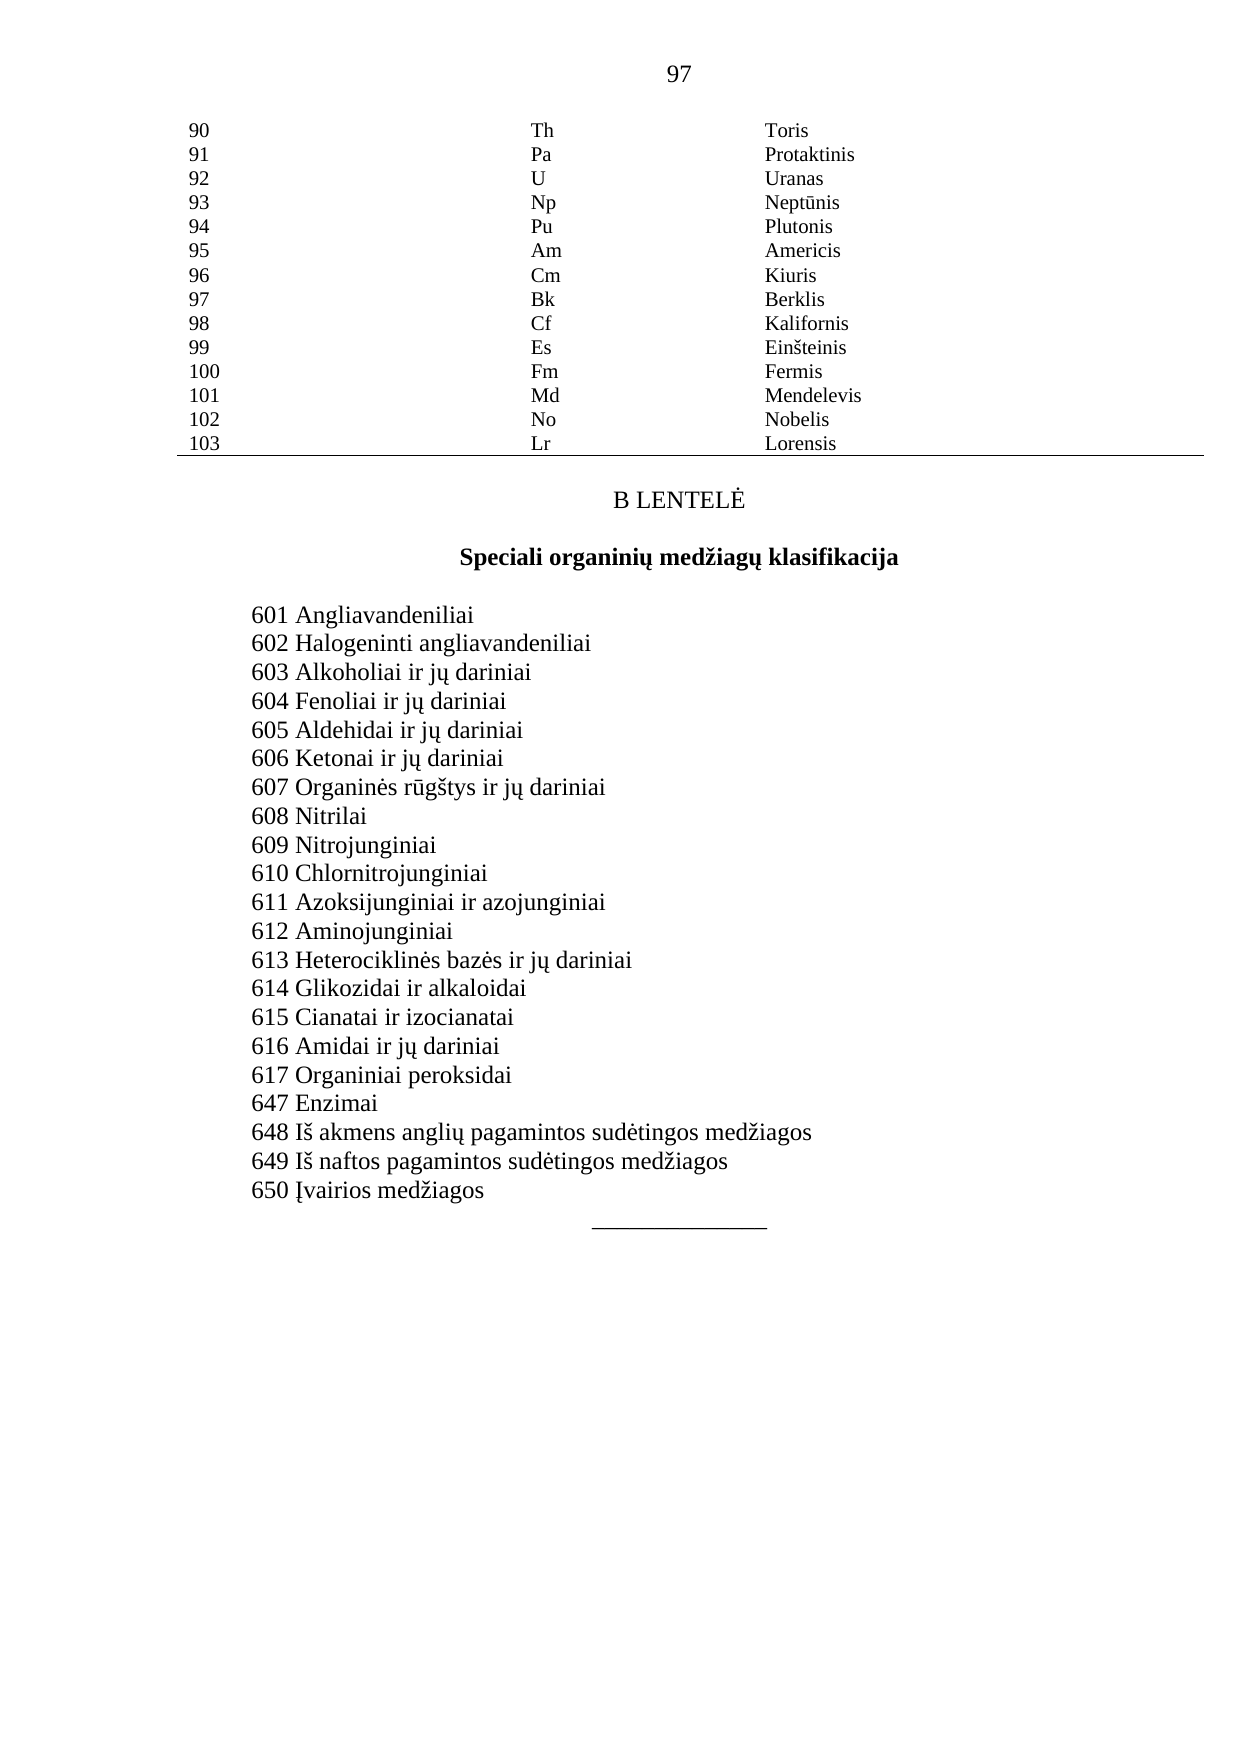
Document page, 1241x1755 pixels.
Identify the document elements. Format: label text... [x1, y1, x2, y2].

table_cell 91 [177, 142, 519, 166]
table_cell Einšteinis [753, 335, 1204, 359]
table_cell Es [519, 335, 753, 359]
table_cell 93 [177, 190, 519, 214]
table_cell 97 [177, 287, 519, 311]
table_cell Fm [519, 359, 753, 383]
table_cell 92 [177, 166, 519, 190]
text 604 Fenoliai ir jų dariniai [177, 686, 1181, 715]
table_cell Th [519, 118, 753, 142]
text 603 Alkoholiai ir jų dariniai [177, 657, 1181, 686]
table_cell Cf [519, 311, 753, 335]
text ______________ [177, 1203, 1181, 1232]
table_cell Pa [519, 142, 753, 166]
table_cell Kalifornis [753, 311, 1204, 335]
table_cell Berklis [753, 287, 1204, 311]
table_cell Am [519, 239, 753, 262]
table_cell 98 [177, 311, 519, 335]
table_cell Pu [519, 214, 753, 238]
table_cell Americis [753, 239, 1204, 262]
text 615 Cianatai ir izocianatai [177, 1002, 1181, 1031]
text 647 Enzimai [177, 1088, 1181, 1117]
table_cell Protaktinis [753, 142, 1204, 166]
table_cell Nobelis [753, 407, 1204, 431]
table_cell 96 [177, 263, 519, 287]
table_cell Toris [753, 118, 1204, 142]
text 606 Ketonai ir jų dariniai [177, 743, 1181, 772]
table_cell 103 [177, 431, 519, 455]
text B LENTELĖ [177, 485, 1181, 513]
text 614 Glikozidai ir alkaloidai [177, 973, 1181, 1002]
table_cell 99 [177, 335, 519, 359]
table_cell Kiuris [753, 263, 1204, 287]
text 610 Chlornitrojunginiai [177, 858, 1181, 887]
text 607 Organinės rūgštys ir jų dariniai [177, 772, 1181, 801]
table_cell Md [519, 383, 753, 407]
text 612 Aminojunginiai [177, 916, 1181, 945]
text 617 Organiniai peroksidai [177, 1060, 1181, 1088]
table_cell U [519, 166, 753, 190]
table_cell Uranas [753, 166, 1204, 190]
text 649 Iš naftos pagamintos sudėtingos medžiagos [177, 1146, 1181, 1175]
text 613 Heterociklinės bazės ir jų dariniai [177, 945, 1181, 973]
table_cell 90 [177, 118, 519, 142]
table_cell Neptūnis [753, 190, 1204, 214]
text 602 Halogeninti angliavandeniliai [177, 628, 1181, 657]
table_cell Np [519, 190, 753, 214]
table_cell 102 [177, 407, 519, 431]
text 605 Aldehidai ir jų dariniai [177, 715, 1181, 743]
text 616 Amidai ir jų dariniai [177, 1031, 1181, 1060]
table_cell Plutonis [753, 214, 1204, 238]
table_cell 101 [177, 383, 519, 407]
table_cell 94 [177, 214, 519, 238]
table_cell Bk [519, 287, 753, 311]
table_cell 100 [177, 359, 519, 383]
text 650 Įvairios medžiagos [177, 1175, 1181, 1203]
table_cell Cm [519, 263, 753, 287]
table_cell No [519, 407, 753, 431]
table_cell Lr [519, 431, 753, 455]
text 601 Angliavandeniliai [177, 600, 1181, 628]
text 648 Iš akmens anglių pagamintos sudėtingos medžiagos [177, 1117, 1181, 1146]
table_cell Fermis [753, 359, 1204, 383]
table_cell Lorensis [753, 431, 1204, 455]
text 611 Azoksijunginiai ir azojunginiai [177, 887, 1181, 916]
text 608 Nitrilai [177, 801, 1181, 830]
text 609 Nitrojunginiai [177, 830, 1181, 858]
table_cell 95 [177, 239, 519, 262]
text Speciali organinių medžiagų klasifikacija [177, 542, 1181, 571]
table_cell Mendelevis [753, 383, 1204, 407]
